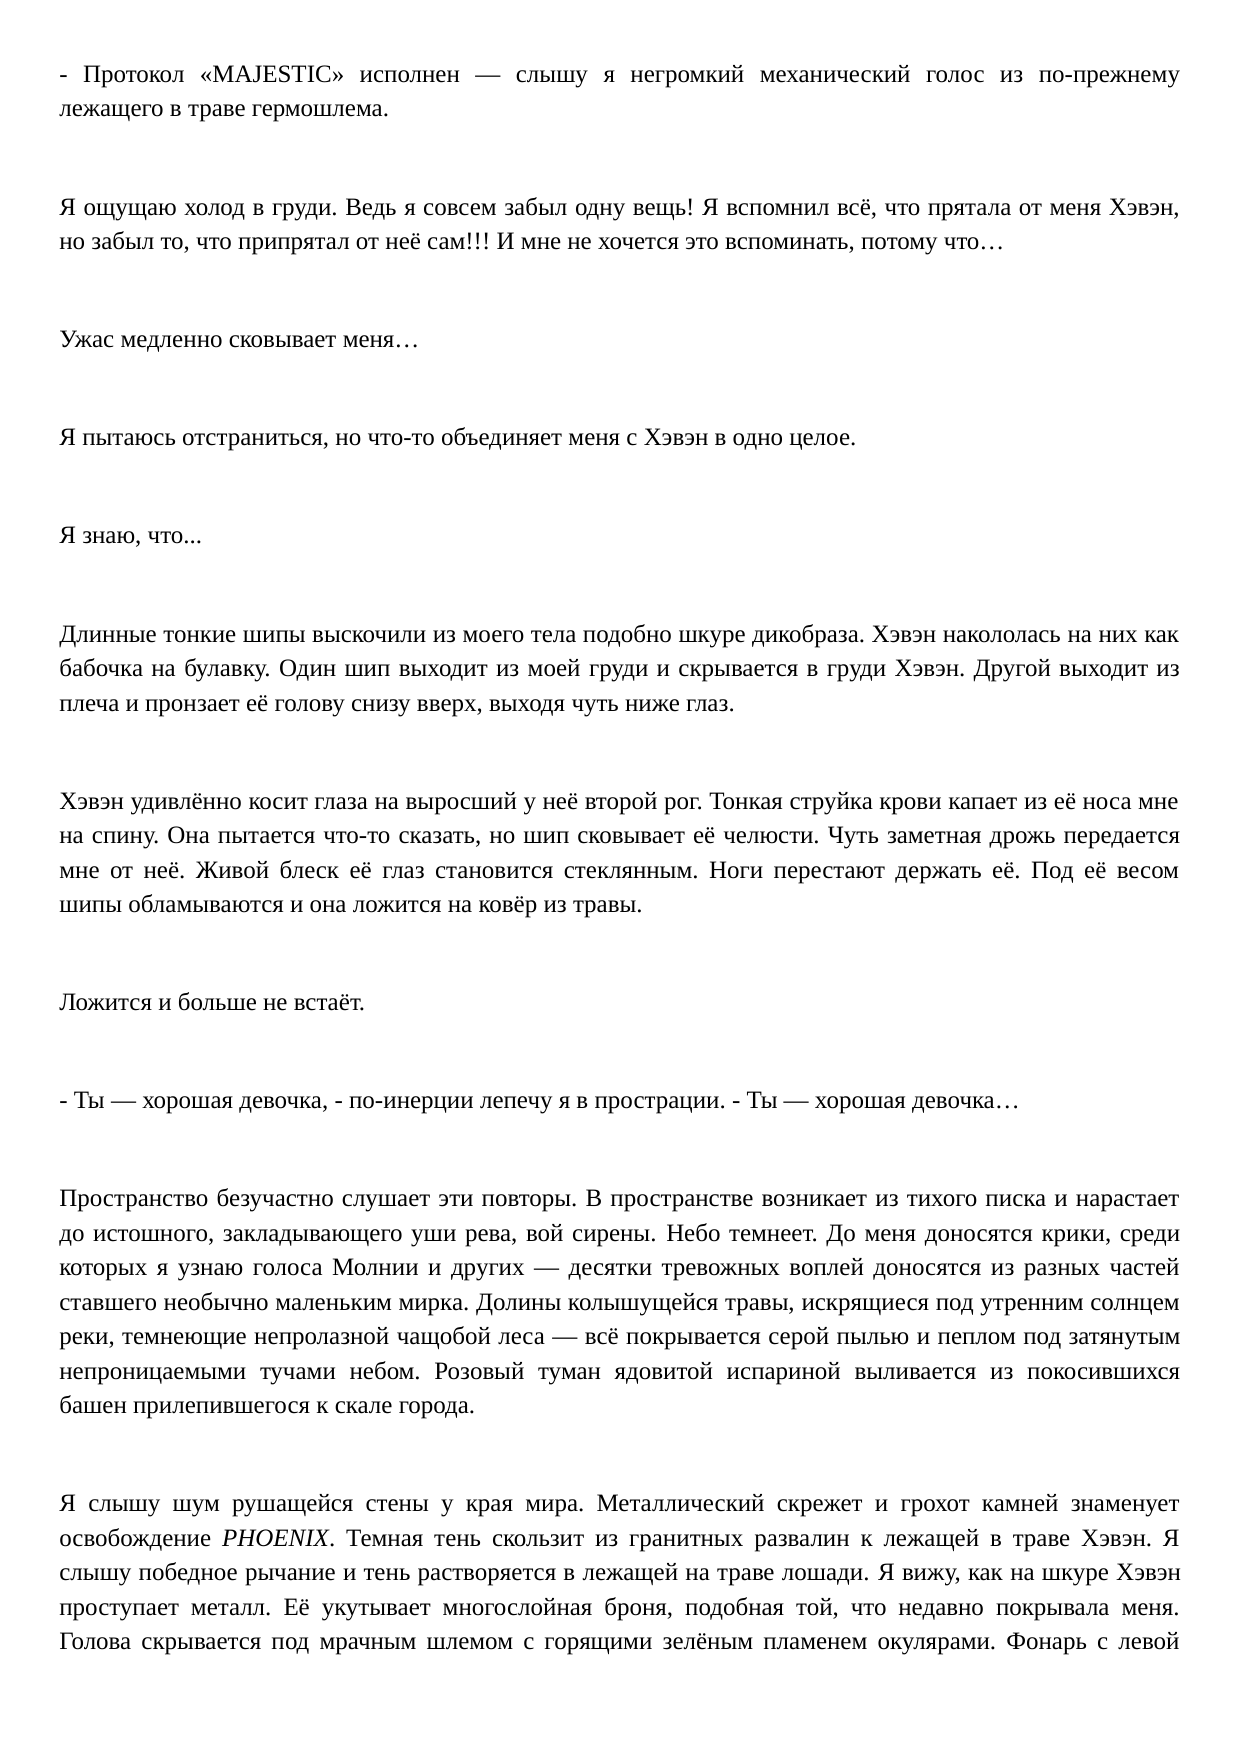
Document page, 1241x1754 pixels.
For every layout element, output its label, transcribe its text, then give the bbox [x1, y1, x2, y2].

text Ужас медленно сковывает меня… [59, 324, 1181, 353]
text Я пытаюсь отстраниться, но что-то объединяет меня с Хэвэн в одно целое. [59, 422, 1181, 451]
text Я знаю, что... [59, 521, 1181, 549]
text Я слышу шум рушащейся стены у края мира. Металлический скрежет и грохот камней знаменует освобождение PHOENIX. Темная тень скользит из гранитных развалин к лежащей в траве Хэвэн. Я слышу победное рычание и тень растворяется в лежащей на траве лошади. Я вижу, как на шкуре Хэвэн проступает металл. Её укутывает многослойная броня, подобная той, что недавно покрывала меня. Голова скрывается под мрачным шлемом с горящими зелёным пламенем окулярами. Фонарь с левой [59, 1488, 1181, 1655]
text - Протокол «MAJESTIC» исполнен — слышу я негромкий механический голос из по-прежнему лежащего в траве гермошлема. [59, 59, 1181, 122]
text Пространство безучастно слушает эти повторы. В пространстве возникает из тихого писка и нарастает до истошного, закладывающего уши рева, вой сирены. Небо темнеет. До меня доносятся крики, среди которых я узнаю голоса Молнии и других — десятки тревожных воплей доносятся из разных частей ставшего необычно маленьким мирка. Долины колышущейся травы, искрящиеся под утренним солнцем реки, темнеющие непролазной чащобой леса — всё покрывается серой пылью и пеплом под затянутым непроницаемыми тучами небом. Розовый туман ядовитой испариной выливается из покосившихся башен прилепившегося к скале города. [59, 1183, 1181, 1419]
text Хэвэн удивлённо косит глаза на выросший у неё второй рог. Тонкая струйка крови капает из её носа мне на спину. Она пытается что-то сказать, но шип сковывает её челюсти. Чуть заметная дрожь передается мне от неё. Живой блеск её глаз становится стеклянным. Ноги перестают держать её. Под её весом шипы обламываются и она ложится на ковёр из травы. [59, 786, 1181, 918]
text Ложится и больше не встаёт. [59, 987, 1181, 1016]
text Я ощущаю холод в груди. Ведь я совсем забыл одну вещь! Я вспомнил всё, что прятала от меня Хэвэн, но забыл то, что припрятал от неё сам!!! И мне не хочется это вспоминать, потому что… [59, 192, 1181, 255]
text Длинные тонкие шипы выскочили из моего тела подобно шкуре дикобраза. Хэвэн накололась на них как бабочка на булавку. Один шип выходит из моей груди и скрывается в груди Хэвэн. Другой выходит из плеча и пронзает её голову снизу вверх, выходя чуть ниже глаз. [59, 619, 1181, 716]
text - Ты — хорошая девочка, - по-инерции лепечу я в прострации. - Ты — хорошая девочка… [59, 1085, 1181, 1114]
